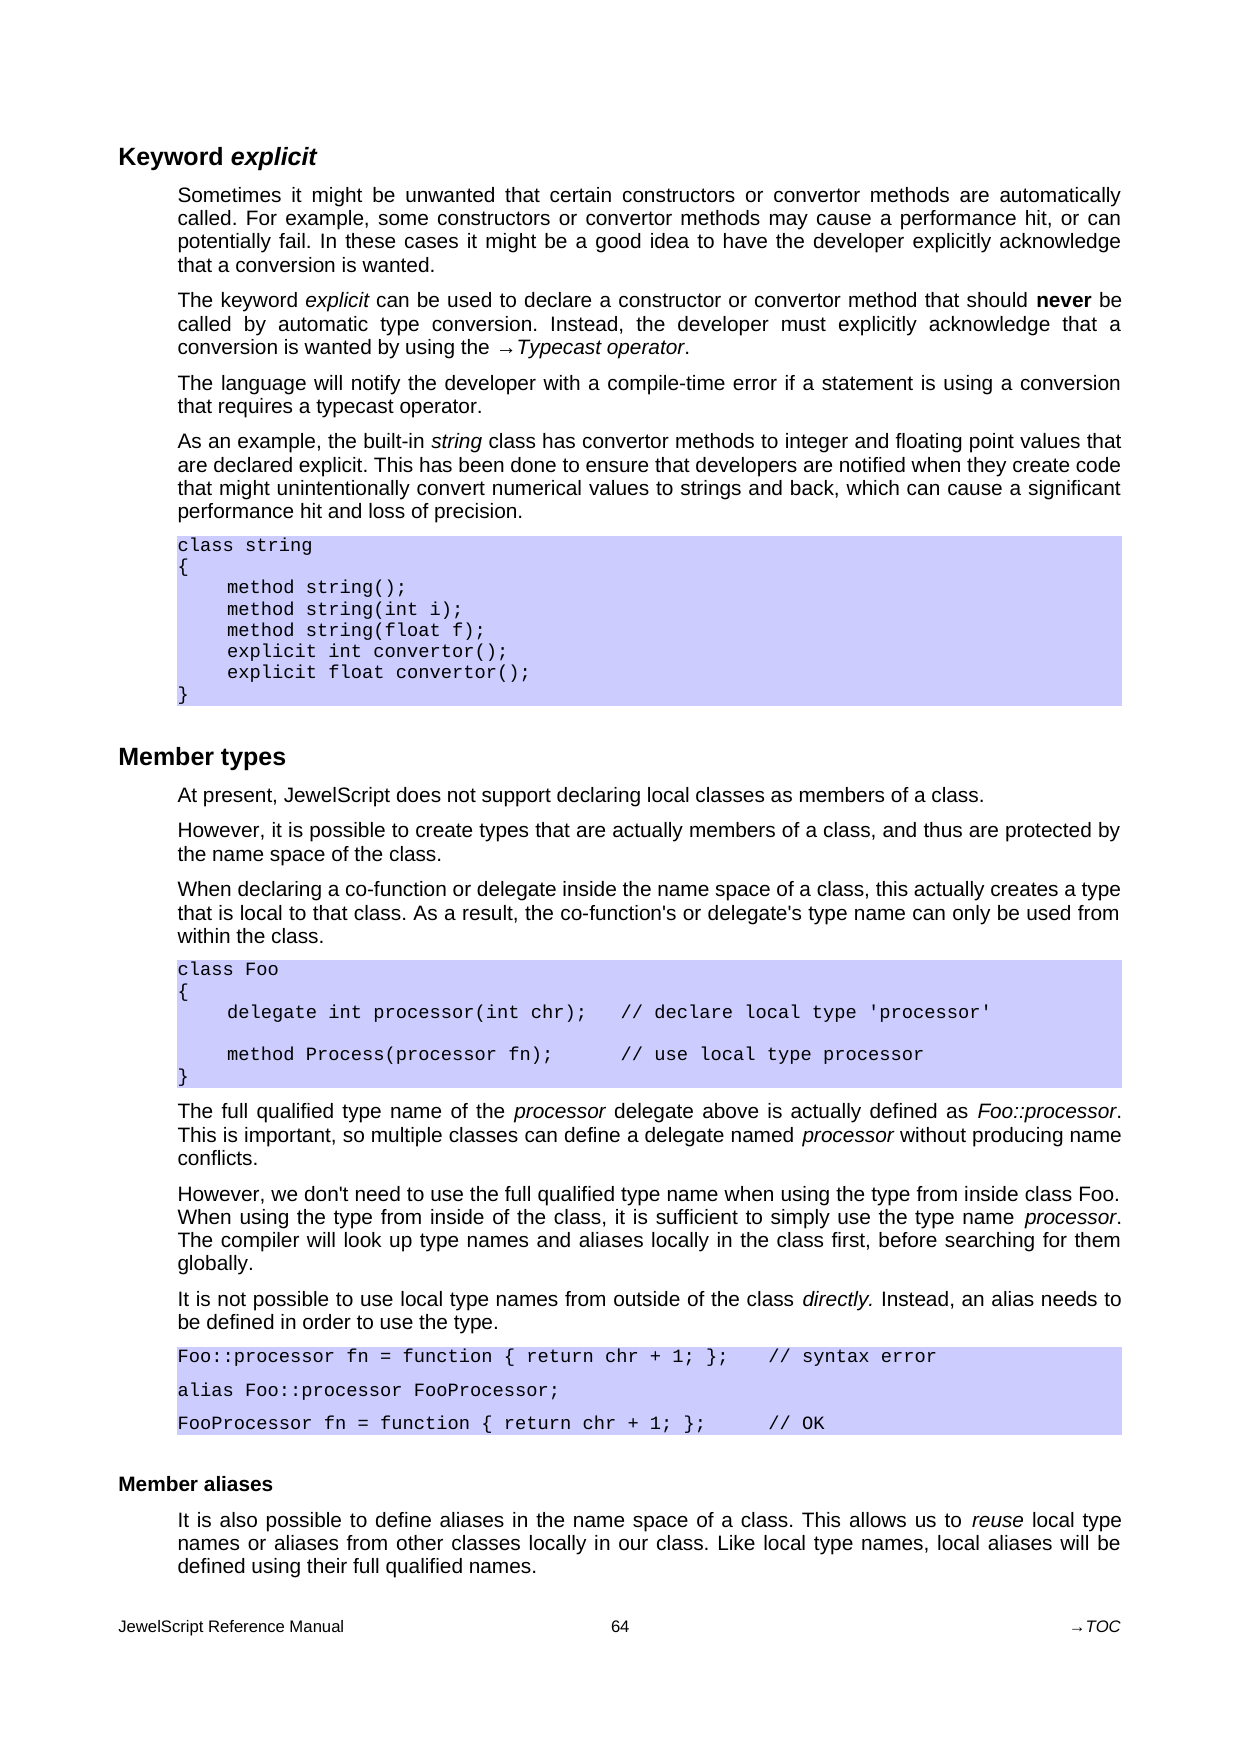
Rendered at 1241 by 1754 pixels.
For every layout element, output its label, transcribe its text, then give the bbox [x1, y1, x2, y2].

text FooProcessor fn = function { return chr + 1; }; // OK [177, 1414, 1122, 1435]
subtitle Member types [118, 743, 1122, 771]
text However, it is possible to create types that are actually members of a class, and thus are protected by the name space of the class. [177, 819, 1122, 866]
text Foo::processor fn = function { return chr + 1; }; // syntax error [177, 1347, 1122, 1368]
text The language will notify the developer with a compile-time error if a statement is using a conversion that requires a typecast operator. [177, 371, 1122, 418]
text Sometimes it might be unwanted that certain constructors or convertor methods are automatically called. For example, some constructors or convertor methods may cause a performance hit, or can potentially fail. In these cases it might be a good idea to have the developer explicitly acknowledge that a conversion is wanted. [177, 183, 1122, 276]
text It is also possible to define aliases in the name space of a class. This allows us to reuse local type names or aliases from other classes locally in our class. Like local type names, local aliases will be defined using their full qualified names. [177, 1508, 1122, 1578]
text It is not possible to use local type names from outside of the class directly. Instead, an alias needs to be defined in order to use the type. [177, 1288, 1122, 1334]
subtitle Member aliases [118, 1473, 1122, 1496]
text class string { method string(); method string(int i); method string(float f); explicit int convertor(); explicit float convertor(); } [177, 536, 1122, 706]
subtitle Keyword explicit [118, 143, 1122, 171]
text As an example, the built-in string class has convertor methods to integer and floating point values that are declared explicit. This has been done to ensure that developers are notified when they create code that might unintentionally convert numerical values to strings and back, which can cause a significant performance hit and loss of precision. [177, 430, 1122, 523]
text class Foo { delegate int processor(int chr); // declare local type 'processor' method Process(processor fn); // use local type processor } [177, 960, 1122, 1088]
text At present, JewelScript does not support declaring local classes as members of a class. [177, 783, 1122, 807]
text alias Foo::processor FooProcessor; [177, 1380, 1122, 1402]
text However, we don't need to use the full qualified type name when using the type from inside class Foo. When using the type from inside of the class, it is sufficient to simply use the type name processor. The compiler will look up type names and aliases locally in the class first, before searching for them globally. [177, 1182, 1122, 1275]
text When declaring a co-function or delegate inside the name space of a class, this actually creates a type that is local to that class. As a result, the co-function's or delegate's type name can only be used from within the class. [177, 878, 1122, 948]
text The full qualified type name of the processor delegate above is actually defined as Foo::processor. This is important, so multiple classes can define a delegate named processor without producing name conflicts. [177, 1100, 1122, 1170]
text The keyword explicit can be used to declare a constructor or convertor method that should never be called by automatic type conversion. Instead, the developer must explicitly acknowledge that a conversion is wanted by using the →Typecast operator. [177, 289, 1122, 359]
